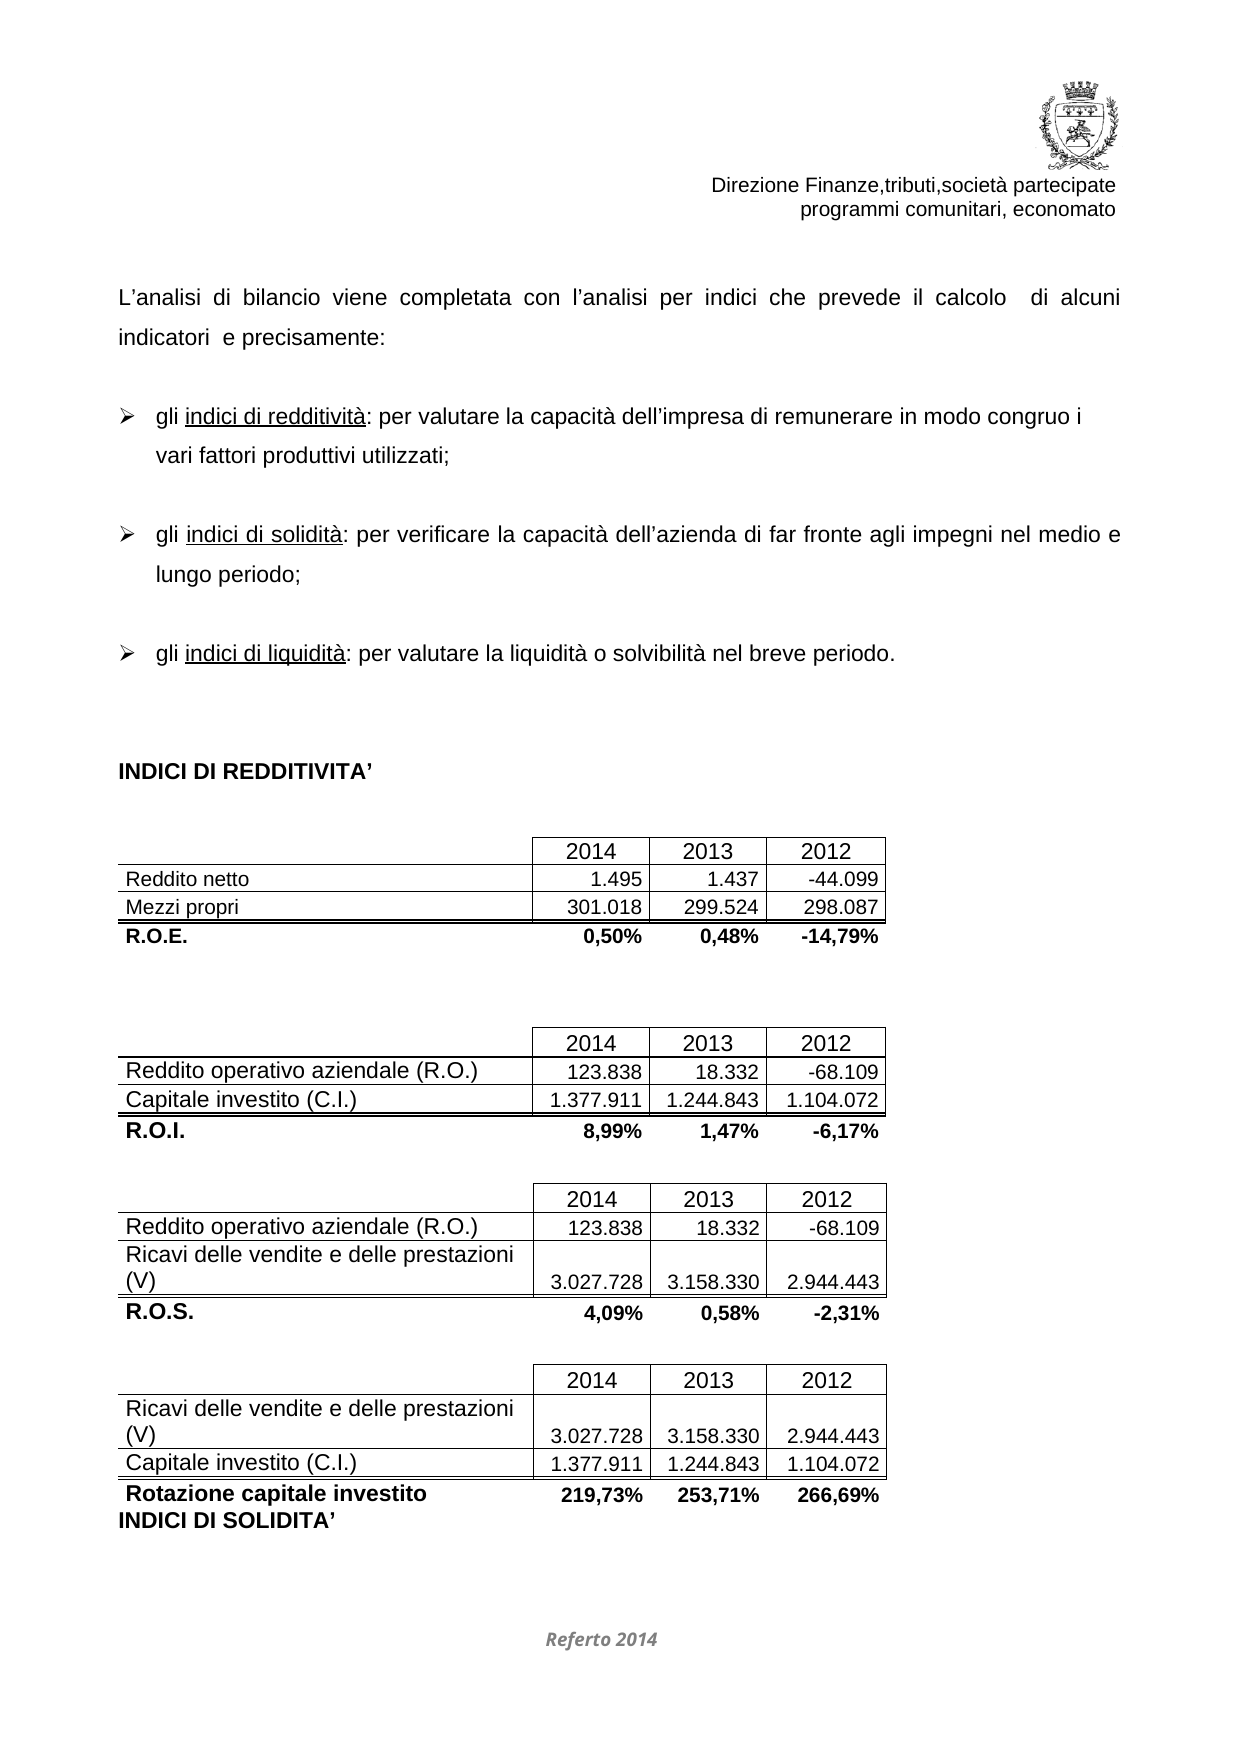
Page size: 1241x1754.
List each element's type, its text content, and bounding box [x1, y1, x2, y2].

table_cell 219,73% [534, 1480, 650, 1507]
table_cell Mezzi propri [118, 892, 532, 919]
table_header 2012 [767, 838, 885, 864]
table_header 2013 [651, 1184, 766, 1212]
table_cell -14,79% [766, 924, 886, 948]
table_cell -6,17% [766, 1117, 886, 1143]
table_cell -44.099 [767, 865, 885, 891]
table_cell 0,58% [650, 1298, 767, 1324]
table_header 2013 [650, 1028, 766, 1056]
table_cell R.O.S. [118, 1298, 533, 1324]
table_cell Ricavi delle vendite e delle prestazioni (V) [118, 1395, 533, 1447]
table_header 2014 [533, 838, 649, 864]
table_cell 1.437 [650, 865, 766, 891]
table_header [118, 1364, 533, 1394]
table_header 2013 [651, 1365, 766, 1394]
table_cell 3.158.330 [651, 1395, 766, 1447]
table_cell Reddito operativo aziendale (R.O.) [118, 1213, 533, 1240]
table_cell 18.332 [651, 1213, 766, 1240]
table_header 2012 [767, 1184, 886, 1212]
table_cell 4,09% [534, 1298, 650, 1324]
table_cell 18.332 [650, 1058, 766, 1084]
table_cell 3.158.330 [651, 1241, 766, 1293]
table_cell 123.838 [534, 1213, 650, 1240]
table_cell -68.109 [767, 1058, 885, 1084]
table_header 2012 [767, 1028, 885, 1056]
table_cell 0,48% [649, 924, 766, 948]
picture [1035, 73, 1123, 173]
table_cell 253,71% [650, 1480, 767, 1507]
table_cell Reddito netto [118, 865, 532, 891]
table_cell -2,31% [767, 1298, 887, 1324]
table_cell 1.244.843 [651, 1449, 766, 1476]
table_header [118, 837, 532, 864]
table_cell Ricavi delle vendite e delle prestazioni (V) [118, 1241, 533, 1293]
table_cell 1,47% [649, 1117, 766, 1143]
text L’analisi di bilancio viene completata con l’analisi per indici che prevede il calcolo di alcuni indicatori e precisamente: [118, 284, 1122, 350]
table_cell 301.018 [533, 892, 649, 919]
text INDICI DI SOLIDITA’ [118, 1507, 1122, 1533]
table_cell 1.244.843 [650, 1085, 766, 1112]
list gli indici di solidità: per verificare la capacità dell’azienda di far fronte agli impegni nel medio e lungo periodo; [118, 521, 1122, 587]
table_header 2014 [533, 1028, 649, 1056]
table_cell 123.838 [533, 1058, 649, 1084]
list gli indici di redditività: per valutare la capacità dell’impresa di remunerare in modo congruo i vari fattori produttivi utilizzati; [118, 403, 1122, 468]
text INDICI DI REDDITIVITA’ [118, 758, 1122, 784]
table_cell 266,69% [767, 1480, 887, 1507]
table_cell 298.087 [767, 892, 885, 919]
table_cell 2.944.443 [767, 1241, 886, 1293]
table_cell R.O.E. [118, 924, 533, 948]
table_header 2012 [767, 1365, 886, 1394]
table_cell 1.104.072 [767, 1449, 886, 1476]
table_header 2014 [534, 1365, 650, 1394]
table_header [118, 1183, 533, 1212]
table_cell 1.104.072 [767, 1085, 885, 1112]
table_cell 3.027.728 [534, 1241, 650, 1293]
table_cell 3.027.728 [534, 1395, 650, 1447]
table_header 2013 [650, 838, 766, 864]
table_cell Reddito operativo aziendale (R.O.) [118, 1058, 532, 1084]
table_cell R.O.I. [118, 1117, 533, 1143]
table_cell 1.495 [533, 865, 649, 891]
table_cell Rotazione capitale investito [118, 1480, 533, 1507]
table_cell 8,99% [533, 1117, 649, 1143]
table_cell 0,50% [533, 924, 649, 948]
table_cell 1.377.911 [533, 1085, 649, 1112]
table_cell Capitale investito (C.I.) [118, 1449, 533, 1476]
table_header 2014 [534, 1184, 650, 1212]
table_header [118, 1027, 532, 1056]
table_cell 2.944.443 [767, 1395, 886, 1447]
list gli indici di liquidità: per valutare la liquidità o solvibilità nel breve periodo. [118, 639, 1122, 666]
table_cell Capitale investito (C.I.) [118, 1085, 532, 1112]
table_cell -68.109 [767, 1213, 886, 1240]
table_cell 1.377.911 [534, 1449, 650, 1476]
table_cell 299.524 [650, 892, 766, 919]
